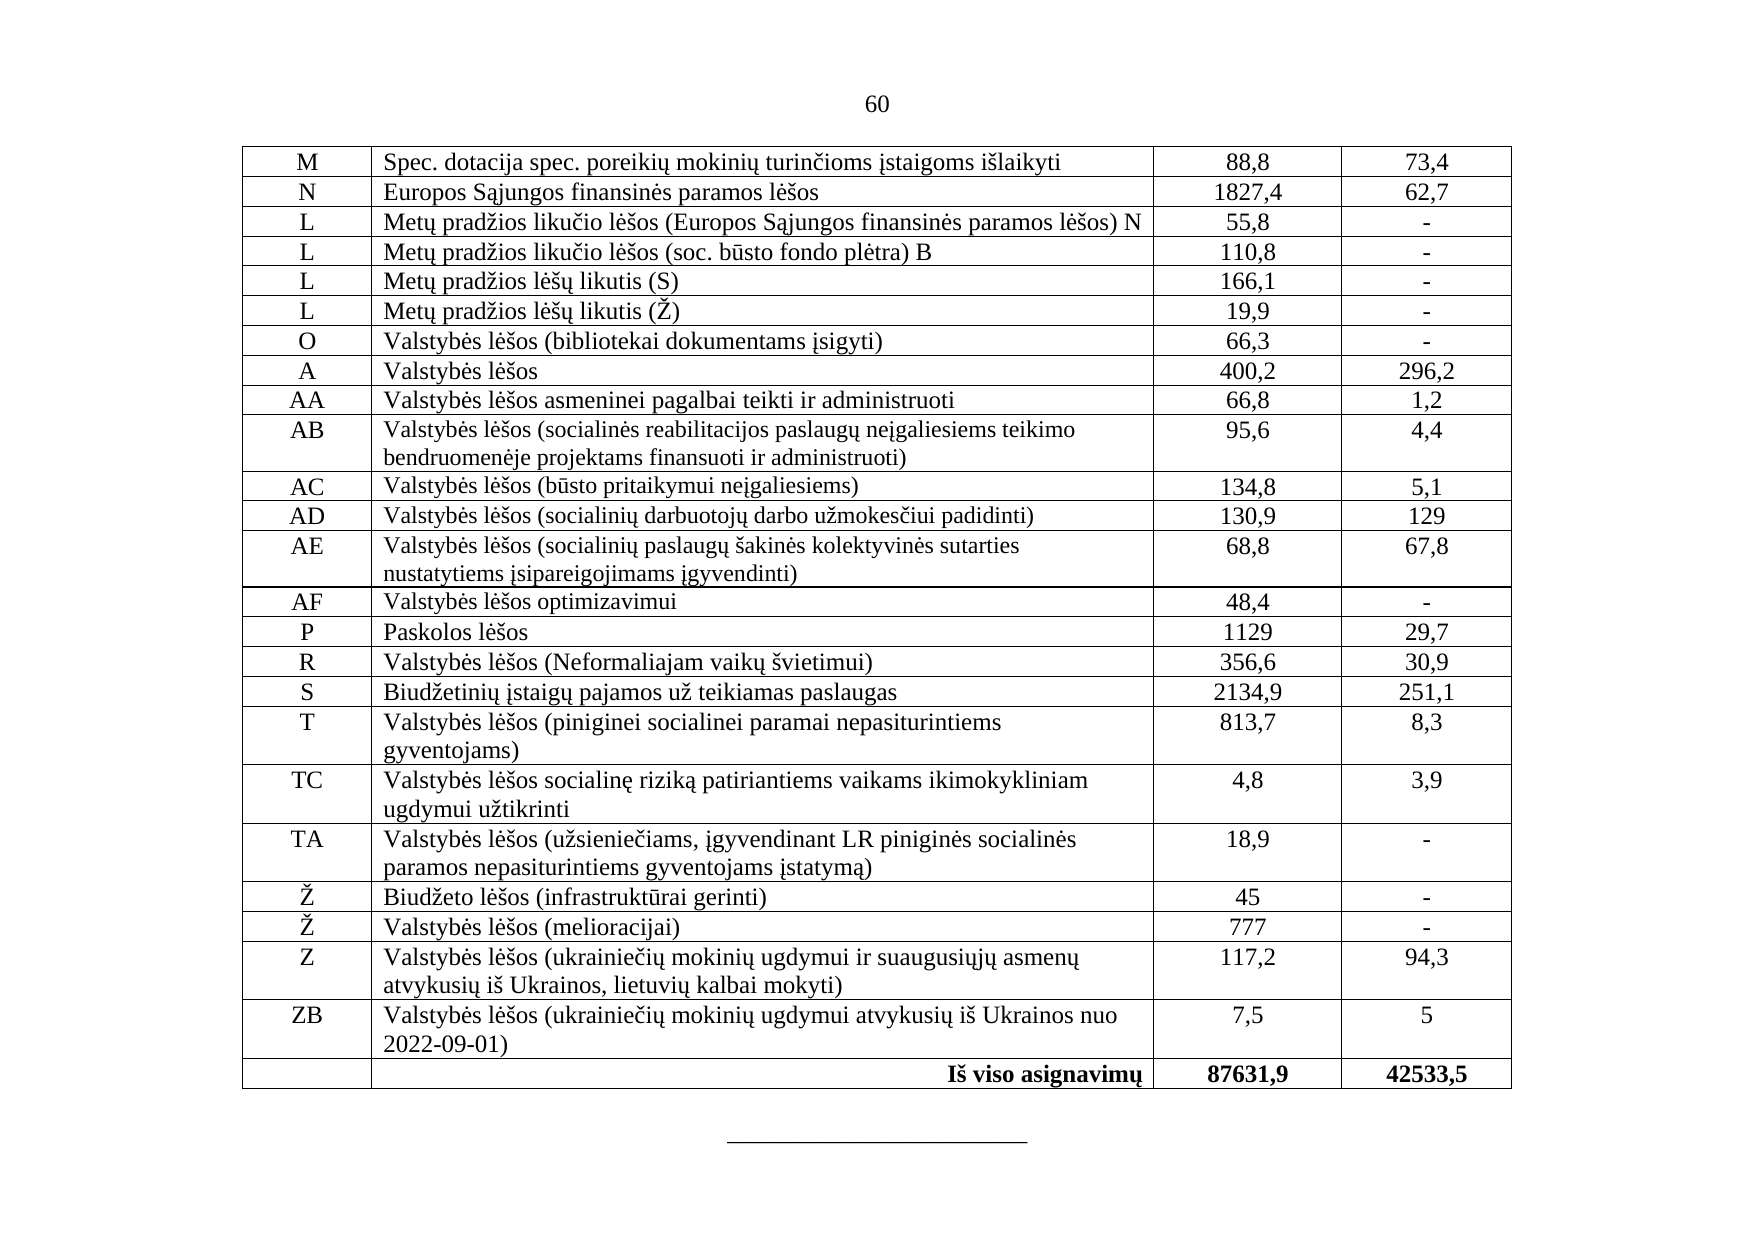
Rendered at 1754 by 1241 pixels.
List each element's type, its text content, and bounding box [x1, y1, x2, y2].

table_cell 110,8 [1154, 237, 1341, 265]
table_cell 29,7 [1342, 617, 1511, 646]
table_cell 88,8 [1154, 147, 1341, 176]
table_cell 130,9 [1154, 501, 1341, 530]
table_cell Valstybės lėšos (socialinių darbuotojų darbo užmokesčiui padidinti) [372, 501, 1153, 530]
table_cell L [243, 296, 371, 325]
table_cell 67,8 [1342, 531, 1511, 586]
table_cell 87631,9 [1154, 1059, 1341, 1088]
table_cell AE [243, 531, 371, 586]
table_cell 19,9 [1154, 296, 1341, 325]
table_cell Valstybės lėšos asmeninei pagalbai teikti ir administruoti [372, 386, 1153, 414]
table_cell - [1342, 237, 1511, 265]
table_cell TC [243, 765, 371, 823]
table_cell 5,1 [1342, 472, 1511, 500]
table_cell Valstybės lėšos (būsto pritaikymui neįgaliesiems) [372, 472, 1153, 500]
table_cell 30,9 [1342, 647, 1511, 676]
table_cell - [1342, 266, 1511, 295]
table_cell AC [243, 472, 371, 500]
table_cell 296,2 [1342, 356, 1511, 384]
table_cell 356,6 [1154, 647, 1341, 676]
table_cell Valstybės lėšos [372, 356, 1153, 384]
table_cell 3,9 [1342, 765, 1511, 823]
table_cell 48,4 [1154, 588, 1341, 616]
table_cell AB [243, 415, 371, 471]
table_cell 1827,4 [1154, 177, 1341, 206]
table_cell 813,7 [1154, 707, 1341, 764]
table_cell Valstybės lėšos (Neformaliajam vaikų švietimui) [372, 647, 1153, 676]
table_cell Europos Sąjungos finansinės paramos lėšos [372, 177, 1153, 206]
table_cell Valstybės lėšos socialinę riziką patiriantiems vaikams ikimokykliniam ugdymui užtikrinti [372, 765, 1153, 823]
table_cell N [243, 177, 371, 206]
table_cell TA [243, 824, 371, 881]
table_cell L [243, 207, 371, 236]
table_cell ZB [243, 1000, 371, 1058]
table_cell R [243, 647, 371, 676]
table_cell Biudžeto lėšos (infrastruktūrai gerinti) [372, 882, 1153, 911]
table_cell AF [243, 588, 371, 616]
table_cell Ž [243, 882, 371, 911]
table_cell - [1342, 882, 1511, 911]
table_cell Valstybės lėšos (melioracijai) [372, 912, 1153, 941]
text ________________________ [118, 1117, 1636, 1146]
table_cell Valstybės lėšos (socialinių paslaugų šakinės kolektyvinės sutarties nustatytiems įsipareigojimams įgyvendinti) [372, 531, 1153, 586]
table_cell 8,3 [1342, 707, 1511, 764]
table_cell 134,8 [1154, 472, 1341, 500]
table_cell Spec. dotacija spec. poreikių mokinių turinčioms įstaigoms išlaikyti [372, 147, 1153, 176]
table_cell 55,8 [1154, 207, 1341, 236]
table_cell Metų pradžios likučio lėšos (Europos Sąjungos finansinės paramos lėšos) N [372, 207, 1153, 236]
table_cell Biudžetinių įstaigų pajamos už teikiamas paslaugas [372, 677, 1153, 706]
table_cell 1129 [1154, 617, 1341, 646]
table_cell 7,5 [1154, 1000, 1341, 1058]
table_cell 42533,5 [1342, 1059, 1511, 1088]
table_cell 4,4 [1342, 415, 1511, 471]
table_cell 2134,9 [1154, 677, 1341, 706]
table_cell AA [243, 386, 371, 414]
table_cell - [1342, 207, 1511, 236]
table_cell 95,6 [1154, 415, 1341, 471]
table_cell 117,2 [1154, 942, 1341, 999]
table_cell Valstybės lėšos (bibliotekai dokumentams įsigyti) [372, 326, 1153, 355]
table_cell Iš viso asignavimų [372, 1059, 1153, 1088]
table_cell 777 [1154, 912, 1341, 941]
table_cell 251,1 [1342, 677, 1511, 706]
table_cell Metų pradžios lėšų likutis (S) [372, 266, 1153, 295]
table_cell Valstybės lėšos (socialinės reabilitacijos paslaugų neįgaliesiems teikimo bendruomenėje projektams finansuoti ir administruoti) [372, 415, 1153, 471]
table_cell 62,7 [1342, 177, 1511, 206]
table_cell AD [243, 501, 371, 530]
table_cell - [1342, 588, 1511, 616]
table_cell 68,8 [1154, 531, 1341, 586]
table_cell L [243, 266, 371, 295]
table_cell T [243, 707, 371, 764]
table_cell - [1342, 824, 1511, 881]
table_cell Z [243, 942, 371, 999]
table_cell Metų pradžios lėšų likutis (Ž) [372, 296, 1153, 325]
table_cell S [243, 677, 371, 706]
table_cell 45 [1154, 882, 1341, 911]
table_cell 66,8 [1154, 386, 1341, 414]
table_cell 5 [1342, 1000, 1511, 1058]
table_cell 166,1 [1154, 266, 1341, 295]
table_cell - [1342, 912, 1511, 941]
table_cell 18,9 [1154, 824, 1341, 881]
table_cell - [1342, 296, 1511, 325]
table_cell 1,2 [1342, 386, 1511, 414]
table_cell Ž [243, 912, 371, 941]
table_cell 66,3 [1154, 326, 1341, 355]
table_cell Valstybės lėšos optimizavimui [372, 588, 1153, 616]
table_cell Paskolos lėšos [372, 617, 1153, 646]
table_cell Metų pradžios likučio lėšos (soc. būsto fondo plėtra) B [372, 237, 1153, 265]
table_cell P [243, 617, 371, 646]
table_cell 129 [1342, 501, 1511, 530]
table_cell 400,2 [1154, 356, 1341, 384]
table_cell O [243, 326, 371, 355]
table_cell 73,4 [1342, 147, 1511, 176]
table_cell 4,8 [1154, 765, 1341, 823]
table_cell M [243, 147, 371, 176]
table_cell Valstybės lėšos (ukrainiečių mokinių ugdymui atvykusių iš Ukrainos nuo 2022-09-01) [372, 1000, 1153, 1058]
table_cell A [243, 356, 371, 384]
table_cell Valstybės lėšos (užsieniečiams, įgyvendinant LR piniginės socialinės paramos nepasiturintiems gyventojams įstatymą) [372, 824, 1153, 881]
table_cell Valstybės lėšos (piniginei socialinei paramai nepasiturintiems gyventojams) [372, 707, 1153, 764]
table_cell L [243, 237, 371, 265]
table_cell [243, 1059, 371, 1088]
table_cell Valstybės lėšos (ukrainiečių mokinių ugdymui ir suaugusiųjų asmenų atvykusių iš Ukrainos, lietuvių kalbai mokyti) [372, 942, 1153, 999]
table_cell - [1342, 326, 1511, 355]
table_cell 94,3 [1342, 942, 1511, 999]
